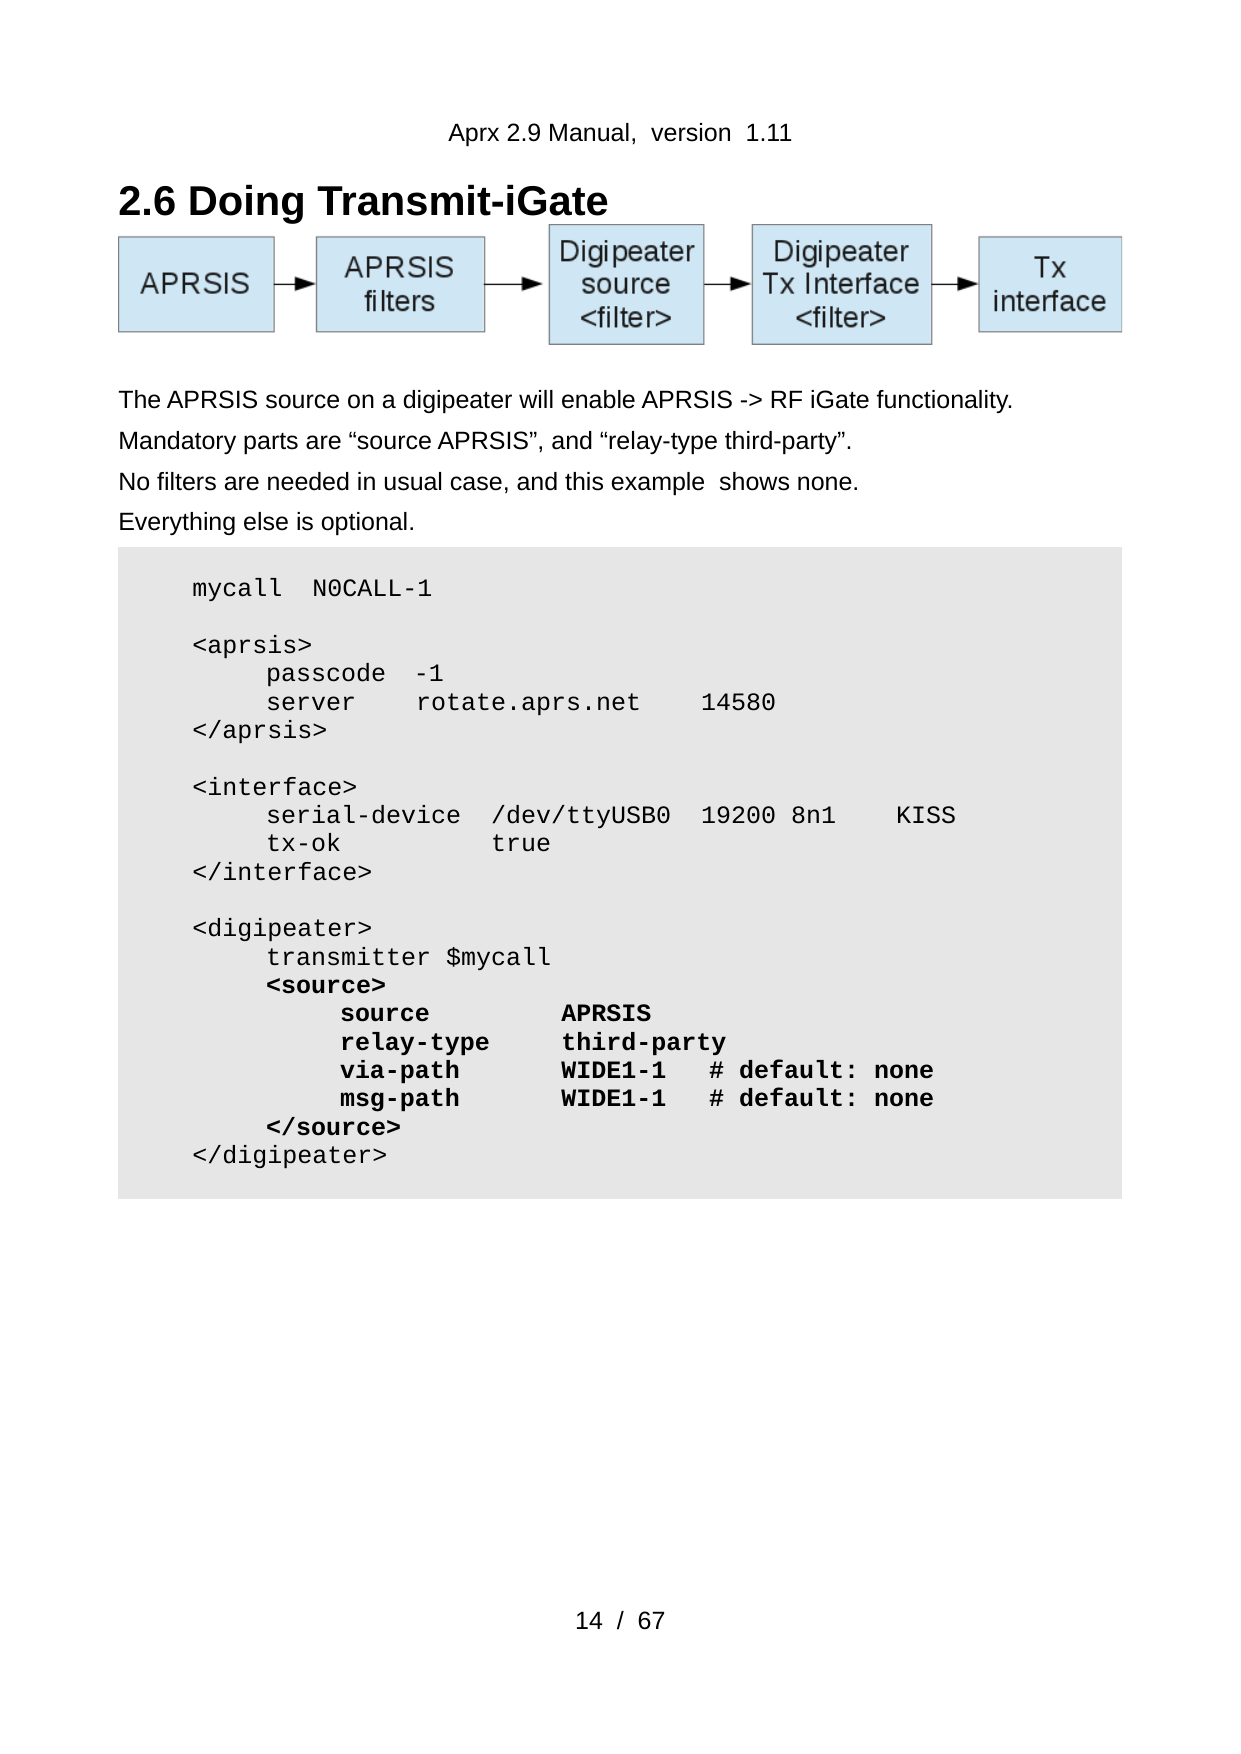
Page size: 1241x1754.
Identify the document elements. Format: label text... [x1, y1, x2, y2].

text </aprsis> [118, 717, 1122, 746]
text relay-type third-party [118, 1029, 1122, 1057]
text The APRSIS source on a digipeater will enable APRSIS -> RF iGate functionality. [118, 385, 1122, 414]
text server rotate.aprs.net 14580 [118, 689, 1122, 717]
text <source> [118, 972, 1122, 1001]
subtitle Doing Transmit-iGate [118, 176, 1122, 224]
text </interface> [118, 859, 1122, 887]
text tx-ok true [118, 831, 1122, 859]
text No filters are needed in usual case, and this example shows none. [118, 466, 1122, 495]
text passcode -1 [118, 661, 1122, 689]
text <interface> [118, 774, 1122, 802]
text source APRSIS [118, 1001, 1122, 1029]
text Mandatory parts are “source APRSIS”, and “relay-type third-party”. [118, 426, 1122, 455]
text </source> [118, 1114, 1122, 1142]
text Everything else is optional. [118, 507, 1122, 536]
text via-path WIDE1-1 # default: none [118, 1057, 1122, 1086]
text serial-device /dev/ttyUSB0 19200 8n1 KISS [118, 802, 1122, 831]
text </digipeater> [118, 1142, 1122, 1171]
text transmitter $mycall [118, 944, 1122, 972]
text <aprsis> [118, 632, 1122, 661]
text <digipeater> [118, 916, 1122, 944]
text mycall N0CALL-1 [118, 576, 1122, 604]
text msg-path WIDE1-1 # default: none [118, 1086, 1122, 1114]
picture [118, 224, 1123, 345]
